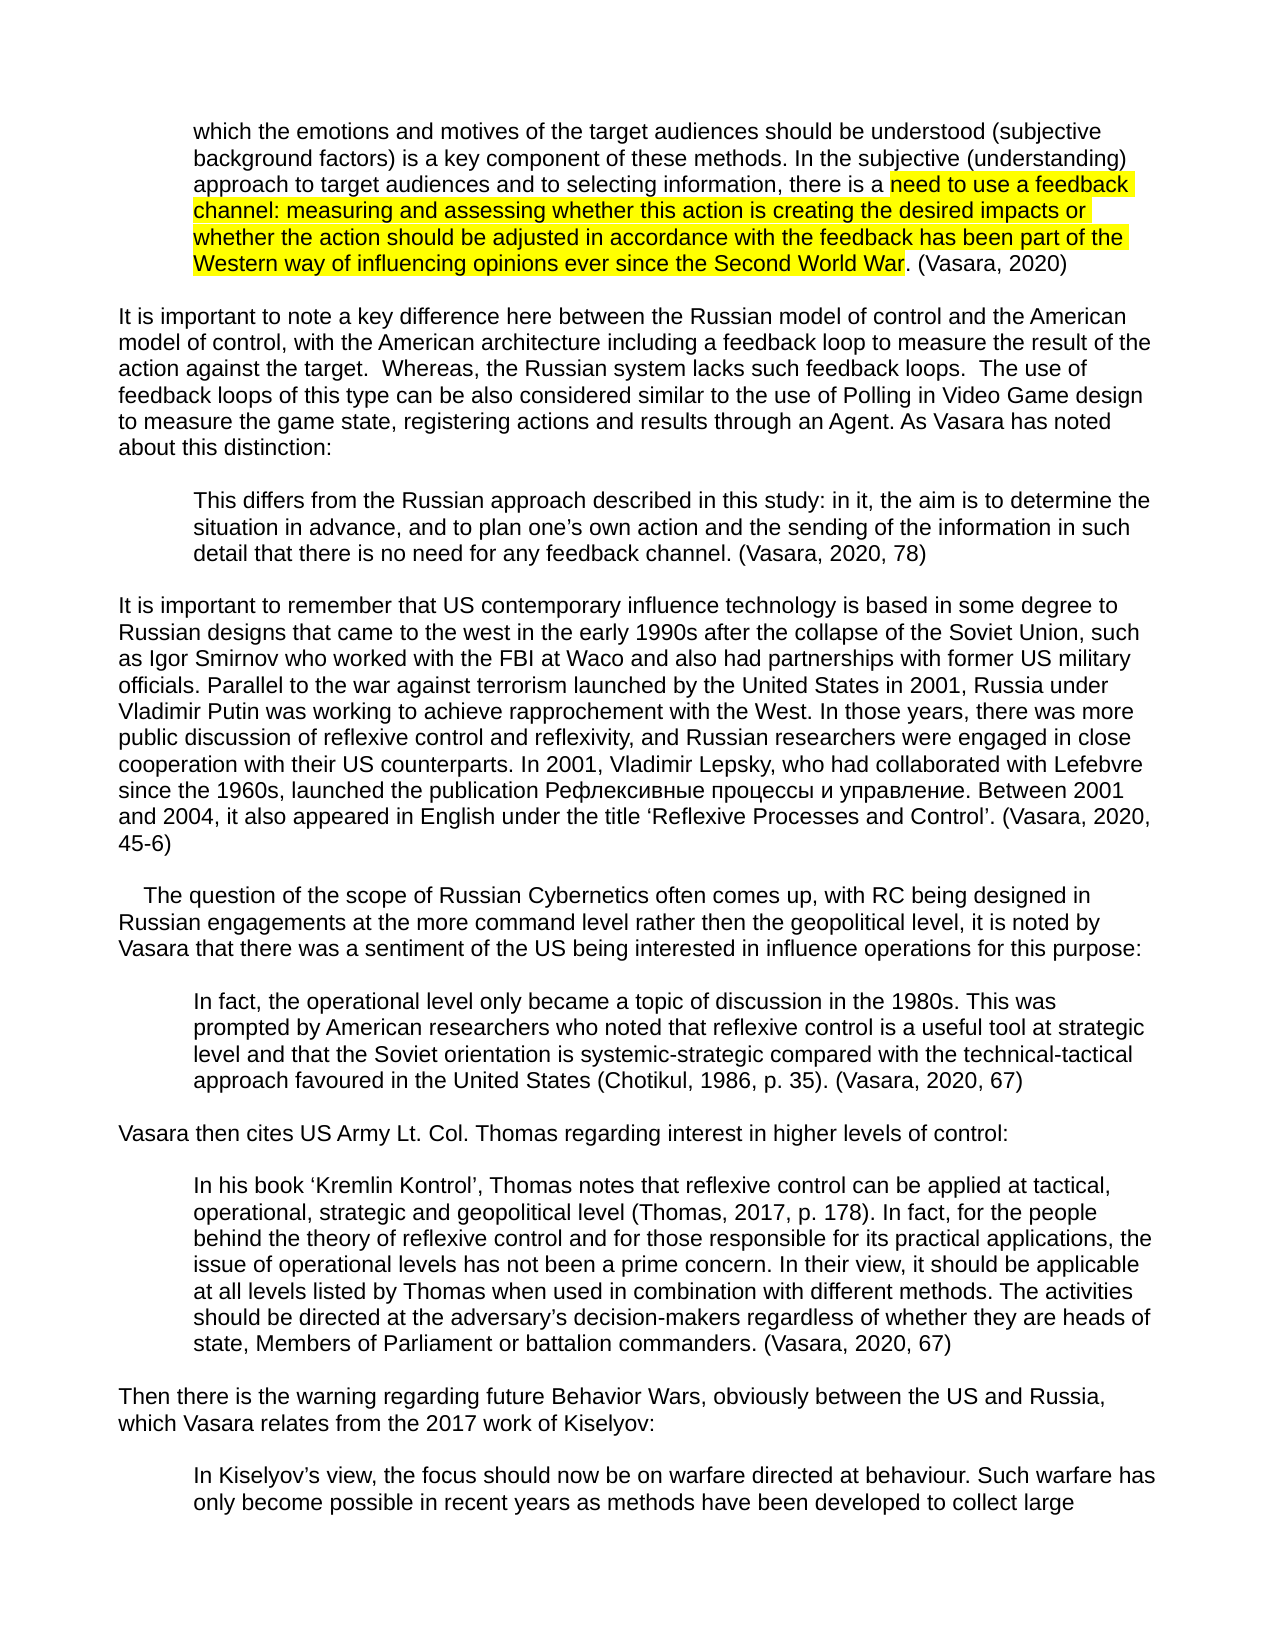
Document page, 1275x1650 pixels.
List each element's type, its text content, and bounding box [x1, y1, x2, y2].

text It is important to remember that US contemporary influence technology is based in some degree to Russian designs that came to the west in the early 1990s after the collapse of the Soviet Union, such as Igor Smirnov who worked with the FBI at Waco and also had partnerships with former US military officials. Parallel to the war against terrorism launched by the United States in 2001, Russia under Vladimir Putin was working to achieve rapprochement with the West. In those years, there was more public discussion of reflexive control and reflexivity, and Russian researchers were engaged in close cooperation with their US counterparts. In 2001, Vladimir Lepsky, who had collaborated with Lefebvre since the 1960s, launched the publication Рефлексивные процессы и управление. Between 2001 and 2004, it also appeared in English under the title ‘Reflexive Processes and Control’. (Vasara, 2020, 45-6) [118, 592, 1157, 856]
text It is important to note a key difference here between the Russian model of control and the American model of control, with the American architecture including a feedback loop to measure the result of the action against the target. Whereas, the Russian system lacks such feedback loops. The use of feedback loops of this type can be also considered similar to the use of Polling in Video Game design to measure the game state, registering actions and results through an Agent. As Vasara has noted about this distinction: [118, 303, 1157, 461]
text The question of the scope of Russian Cybernetics often comes up, with RC being designed in Russian engagements at the more command level rather then the geopolitical level, it is noted by Vasara that there was a sentiment of the US being interested in influence operations for this purpose: [118, 882, 1157, 961]
text which the emotions and motives of the target audiences should be understood (subjective background factors) is a key component of these methods. In the subjective (understanding) approach to target audiences and to selecting information, there is a need to use a feedback channel: measuring and assessing whether this action is creating the desired impacts or whether the action should be adjusted in accordance with the feedback has been part of the Western way of influencing opinions ever since the Second World War. (Vasara, 2020) [193, 118, 1157, 276]
text In fact, the operational level only became a topic of discussion in the 1980s. This was prompted by American researchers who noted that reflexive control is a useful tool at strategic level and that the Soviet orientation is systemic-strategic compared with the technical-tactical approach favoured in the United States (Chotikul, 1986, p. 35). (Vasara, 2020, 67) [193, 988, 1157, 1093]
text Then there is the warning regarding future Behavior Wars, obviously between the US and Russia, which Vasara relates from the 2017 work of Kiselyov: [118, 1383, 1157, 1436]
text Vasara then cites US Army Lt. Col. Thomas regarding interest in higher levels of control: [118, 1119, 1157, 1146]
text In his book ‘Kremlin Kontrol’, Thomas notes that reflexive control can be applied at tactical, operational, strategic and geopolitical level (Thomas, 2017, p. 178). In fact, for the people behind the theory of reflexive control and for those responsible for its practical applications, the issue of operational levels has not been a prime concern. In their view, it should be applicable at all levels listed by Thomas when used in combination with different methods. The activities should be directed at the adversary’s decision-makers regardless of whether they are heads of state, Members of Parliament or battalion commanders. (Vasara, 2020, 67) [193, 1172, 1157, 1357]
text This differs from the Russian approach described in this study: in it, the aim is to determine the situation in advance, and to plan one’s own action and the sending of the information in such detail that there is no need for any feedback channel. (Vasara, 2020, 78) [193, 487, 1157, 566]
text In Kiselyov’s view, the focus should now be on warfare directed at behaviour. Such warfare has only become possible in recent years as methods have been developed to collect large [193, 1462, 1157, 1515]
